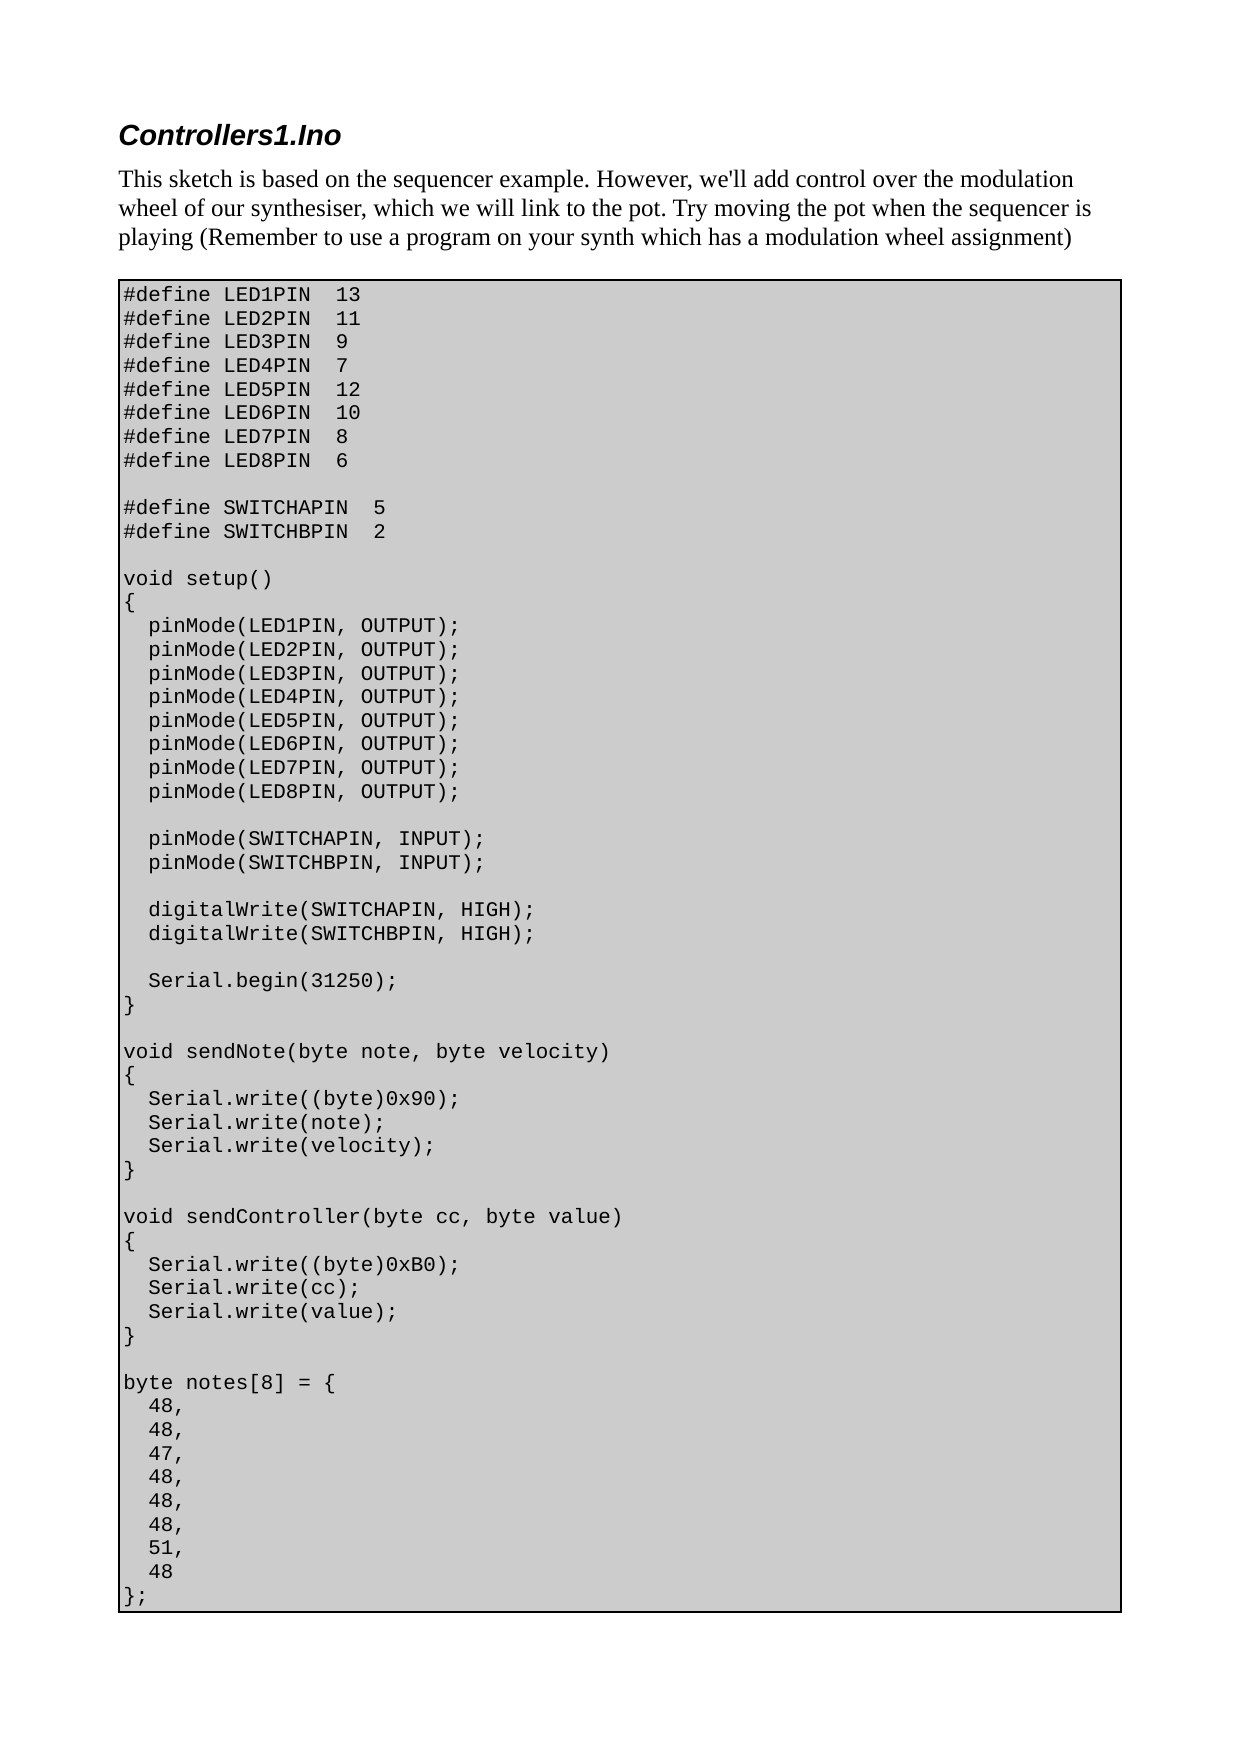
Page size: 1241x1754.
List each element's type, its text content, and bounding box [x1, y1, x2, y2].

text pinMode(LED7PIN, OUTPUT); [120, 752, 1120, 776]
text digitalWrite(SWITCHBPIN, HIGH); [120, 918, 1120, 941]
text pinMode(LED8PIN, OUTPUT); [120, 776, 1120, 799]
text #define SWITCHBPIN 2 [120, 516, 1120, 539]
text #define LED4PIN 7 [120, 350, 1120, 374]
text pinMode(LED4PIN, OUTPUT); [120, 681, 1120, 705]
text pinMode(SWITCHAPIN, INPUT); [120, 823, 1120, 847]
text 48, [120, 1509, 1120, 1532]
text Serial.write((byte)0x90); [120, 1083, 1120, 1107]
text #define LED8PIN 6 [120, 445, 1120, 468]
text }; [120, 1580, 1120, 1611]
text pinMode(LED1PIN, OUTPUT); [120, 610, 1120, 634]
text #define SWITCHAPIN 5 [120, 492, 1120, 516]
text { [120, 587, 1120, 610]
text Serial.write(note); [120, 1107, 1120, 1130]
text 47, [120, 1438, 1120, 1461]
text #define LED5PIN 12 [120, 374, 1120, 397]
text { [120, 1225, 1120, 1249]
text } [120, 988, 1120, 1012]
text 48, [120, 1485, 1120, 1509]
text } [120, 1154, 1120, 1178]
text 51, [120, 1532, 1120, 1556]
text #define LED7PIN 8 [120, 421, 1120, 445]
text pinMode(LED3PIN, OUTPUT); [120, 657, 1120, 681]
text pinMode(LED2PIN, OUTPUT); [120, 634, 1120, 657]
text #define LED3PIN 9 [120, 326, 1120, 350]
text 48, [120, 1391, 1120, 1414]
text Serial.write(value); [120, 1296, 1120, 1319]
text This sketch is based on the sequencer example. However, we'll add control over the modulation wheel of our synthesiser, which we will link to the pot. Try moving the pot when the sequencer is playing (Remember to use a program on your synth which has a modulation wheel assignment) [118, 164, 1122, 250]
text #define LED6PIN 10 [120, 397, 1120, 421]
text Serial.write((byte)0xB0); [120, 1249, 1120, 1272]
text pinMode(LED5PIN, OUTPUT); [120, 705, 1120, 728]
text 48, [120, 1461, 1120, 1485]
text void sendController(byte cc, byte value) [120, 1201, 1120, 1225]
text byte notes[8] = { [120, 1367, 1120, 1391]
text Serial.write(velocity); [120, 1130, 1120, 1154]
subtitle Controllers1.Ino [118, 118, 1122, 152]
text Serial.begin(31250); [120, 965, 1120, 988]
text Serial.write(cc); [120, 1272, 1120, 1296]
text pinMode(SWITCHBPIN, INPUT); [120, 847, 1120, 870]
text { [120, 1059, 1120, 1083]
text } [120, 1319, 1120, 1343]
text void sendNote(byte note, byte velocity) [120, 1036, 1120, 1059]
text 48, [120, 1414, 1120, 1438]
text #define LED1PIN 13 [120, 281, 1120, 303]
text 48 [120, 1556, 1120, 1580]
text pinMode(LED6PIN, OUTPUT); [120, 728, 1120, 752]
text digitalWrite(SWITCHAPIN, HIGH); [120, 894, 1120, 918]
text #define LED2PIN 11 [120, 303, 1120, 326]
text void setup() [120, 563, 1120, 587]
